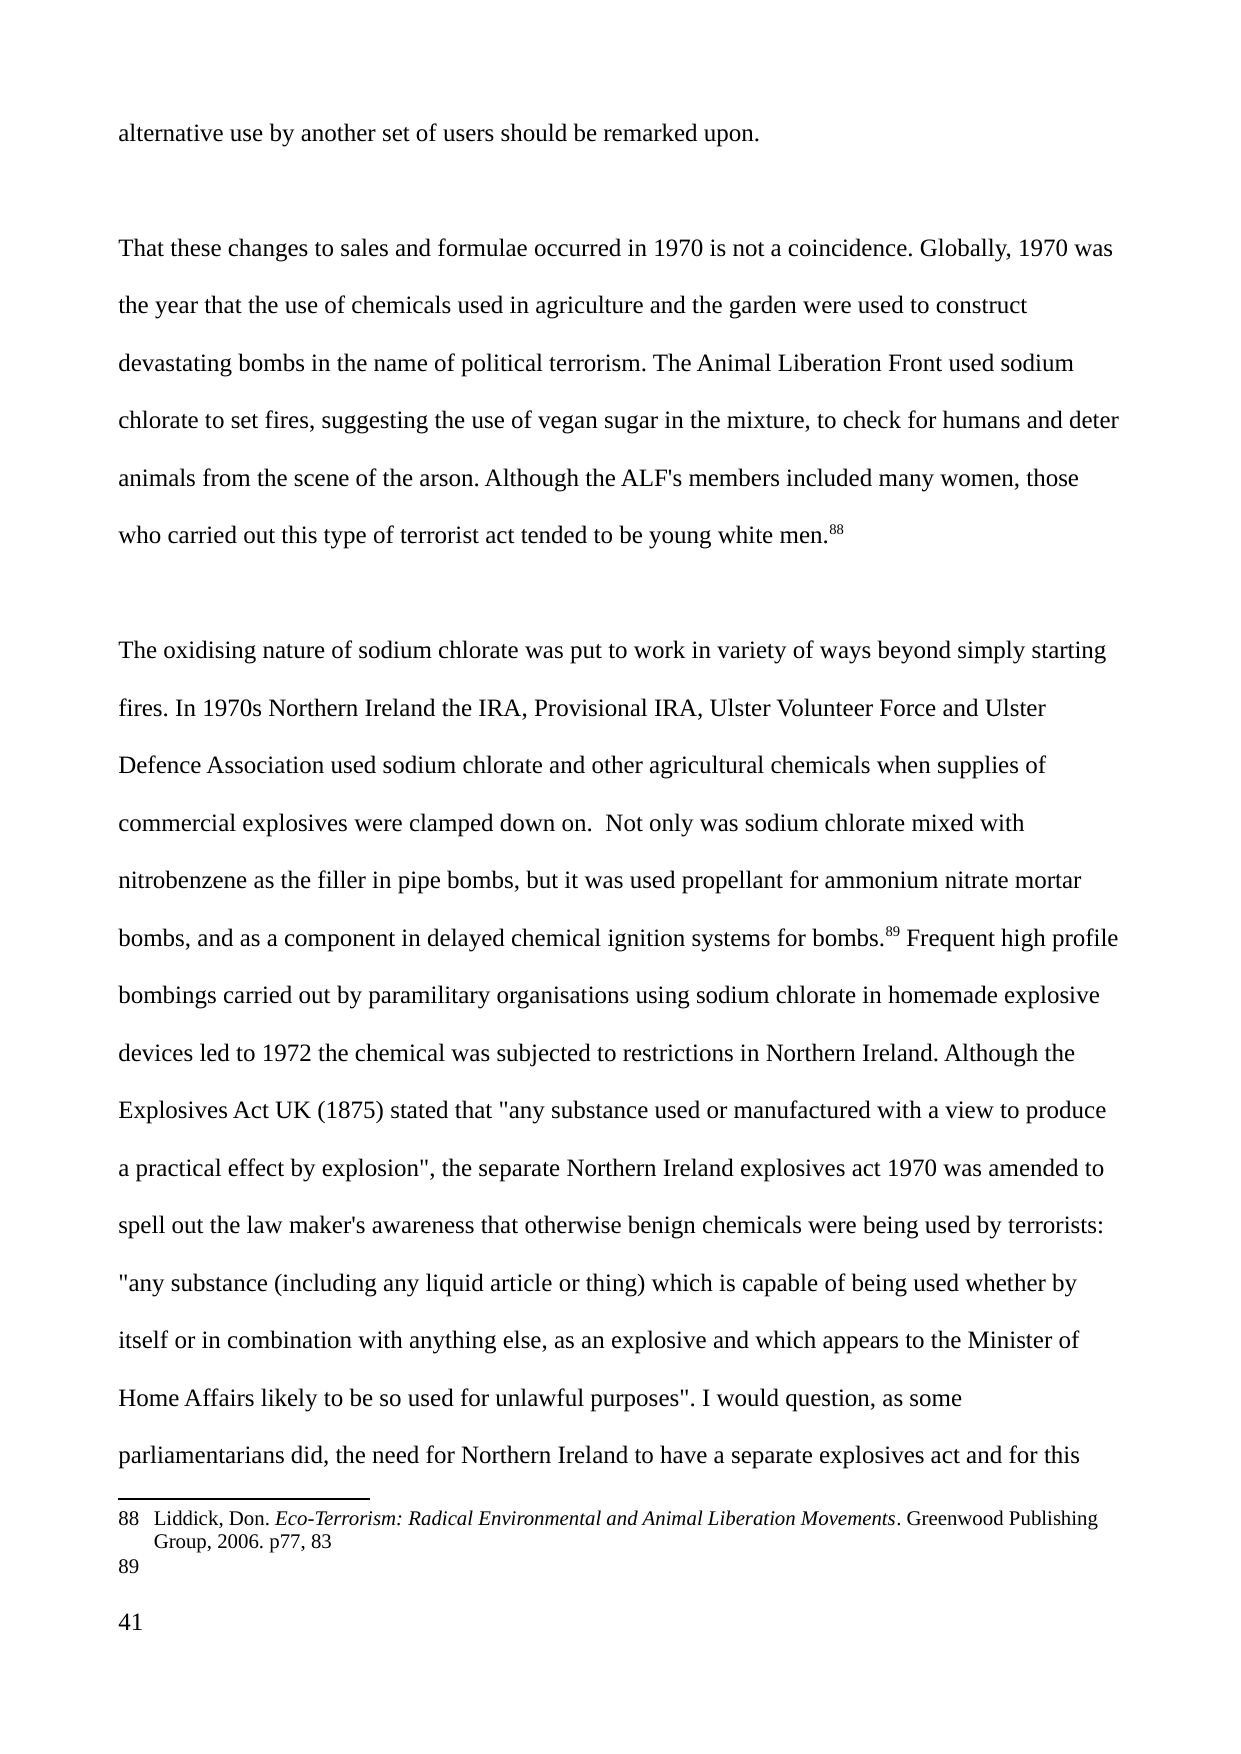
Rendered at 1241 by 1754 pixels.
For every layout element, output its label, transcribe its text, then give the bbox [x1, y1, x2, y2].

text alternative use by another set of users should be remarked upon. [118, 118, 1122, 147]
text Liddick, Don. Eco-Terrorism: Radical Environmental and Animal Liberation Movements. Greenwood Publishing Group, 2006. p77, 83 [118, 1505, 1122, 1553]
text The oxidising nature of sodium chlorate was put to work in variety of ways beyond simply starting fires. In 1970s Northern Ireland the IRA, Provisional IRA, Ulster Volunteer Force and Ulster Defence Association used sodium chlorate and other agricultural chemicals when supplies of commercial explosives were clamped down on. Not only was sodium chlorate mixed with nitrobenzene as the filler in pipe bombs, but it was used propellant for ammonium nitrate mortar bombs, and as a component in delayed chemical ignition systems for bombs. Frequent high profile bombings carried out by paramilitary organisations using sodium chlorate in homemade explosive devices led to 1972 the chemical was subjected to restrictions in Northern Ireland. Although the Explosives Act UK (1875) stated that "any substance used or manufactured with a view to produce a practical effect by explosion", the separate Northern Ireland explosives act 1970 was amended to spell out the law maker's awareness that otherwise benign chemicals were being used by terrorists: "any substance (including any liquid article or thing) which is capable of being used whether by itself or in combination with anything else, as an explosive and which appears to the Minister of Home Affairs likely to be so used for unlawful purposes". I would question, as some parliamentarians did, the need for Northern Ireland to have a separate explosives act and for this [118, 636, 1122, 1469]
text That these changes to sales and formulae occurred in 1970 is not a coincidence. Globally, 1970 was the year that the use of chemicals used in agriculture and the garden were used to construct devastating bombs in the name of political terrorism. The Animal Liberation Front used sodium chlorate to set fires, suggesting the use of vegan sugar in the mixture, to check for humans and deter animals from the scene of the arson. Although the ALF's members included many women, those who carried out this type of terrorist act tended to be young white men. [118, 233, 1122, 549]
